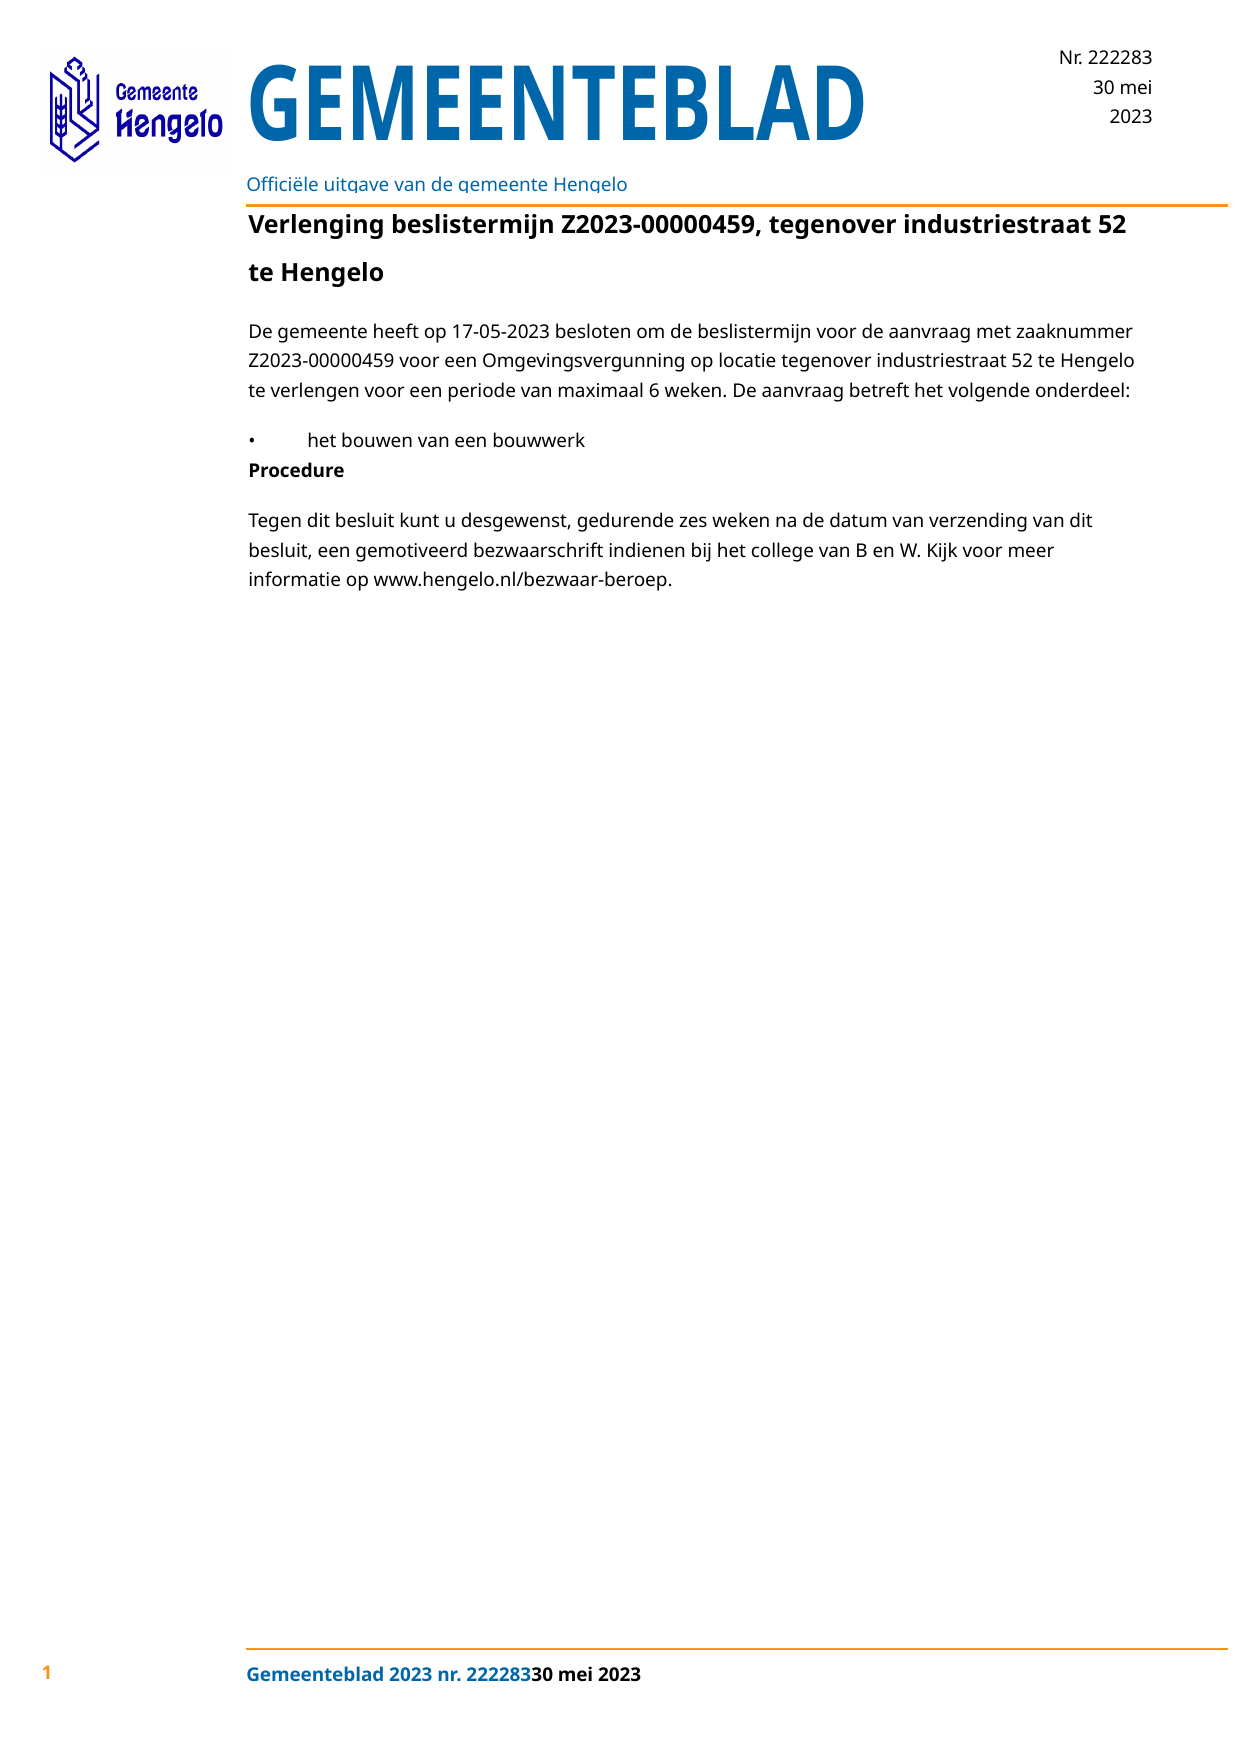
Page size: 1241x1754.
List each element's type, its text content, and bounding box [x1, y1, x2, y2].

text De gemeente heeft op 17-05-2023 besloten om de beslistermijn voor de aanvraag met zaaknummer Z2023-00000459 voor een Omgevingsvergunning op locatie tegenover industriestraat 52 te Hengelo te verlengen voor een periode van maximaal 6 weken. De aanvraag betreft het volgende onderdeel: [248, 318, 1152, 403]
text Procedure [248, 457, 1152, 483]
text Verlenging beslistermijn Z2023-00000459, tegenover industriestraat 52 te Hengelo [248, 207, 1152, 288]
picture [41, 47, 231, 172]
text Tegen dit besluit kunt u desgewenst, gedurende zes weken na de datum van verzending van dit besluit, een gemotiveerd bezwaarschrift indienen bij het college van B en W. Kijk voor meer informatie op www.hengelo.nl/bezwaar-beroep. [248, 507, 1152, 592]
list het bouwen van een bouwwerk [248, 427, 1152, 453]
